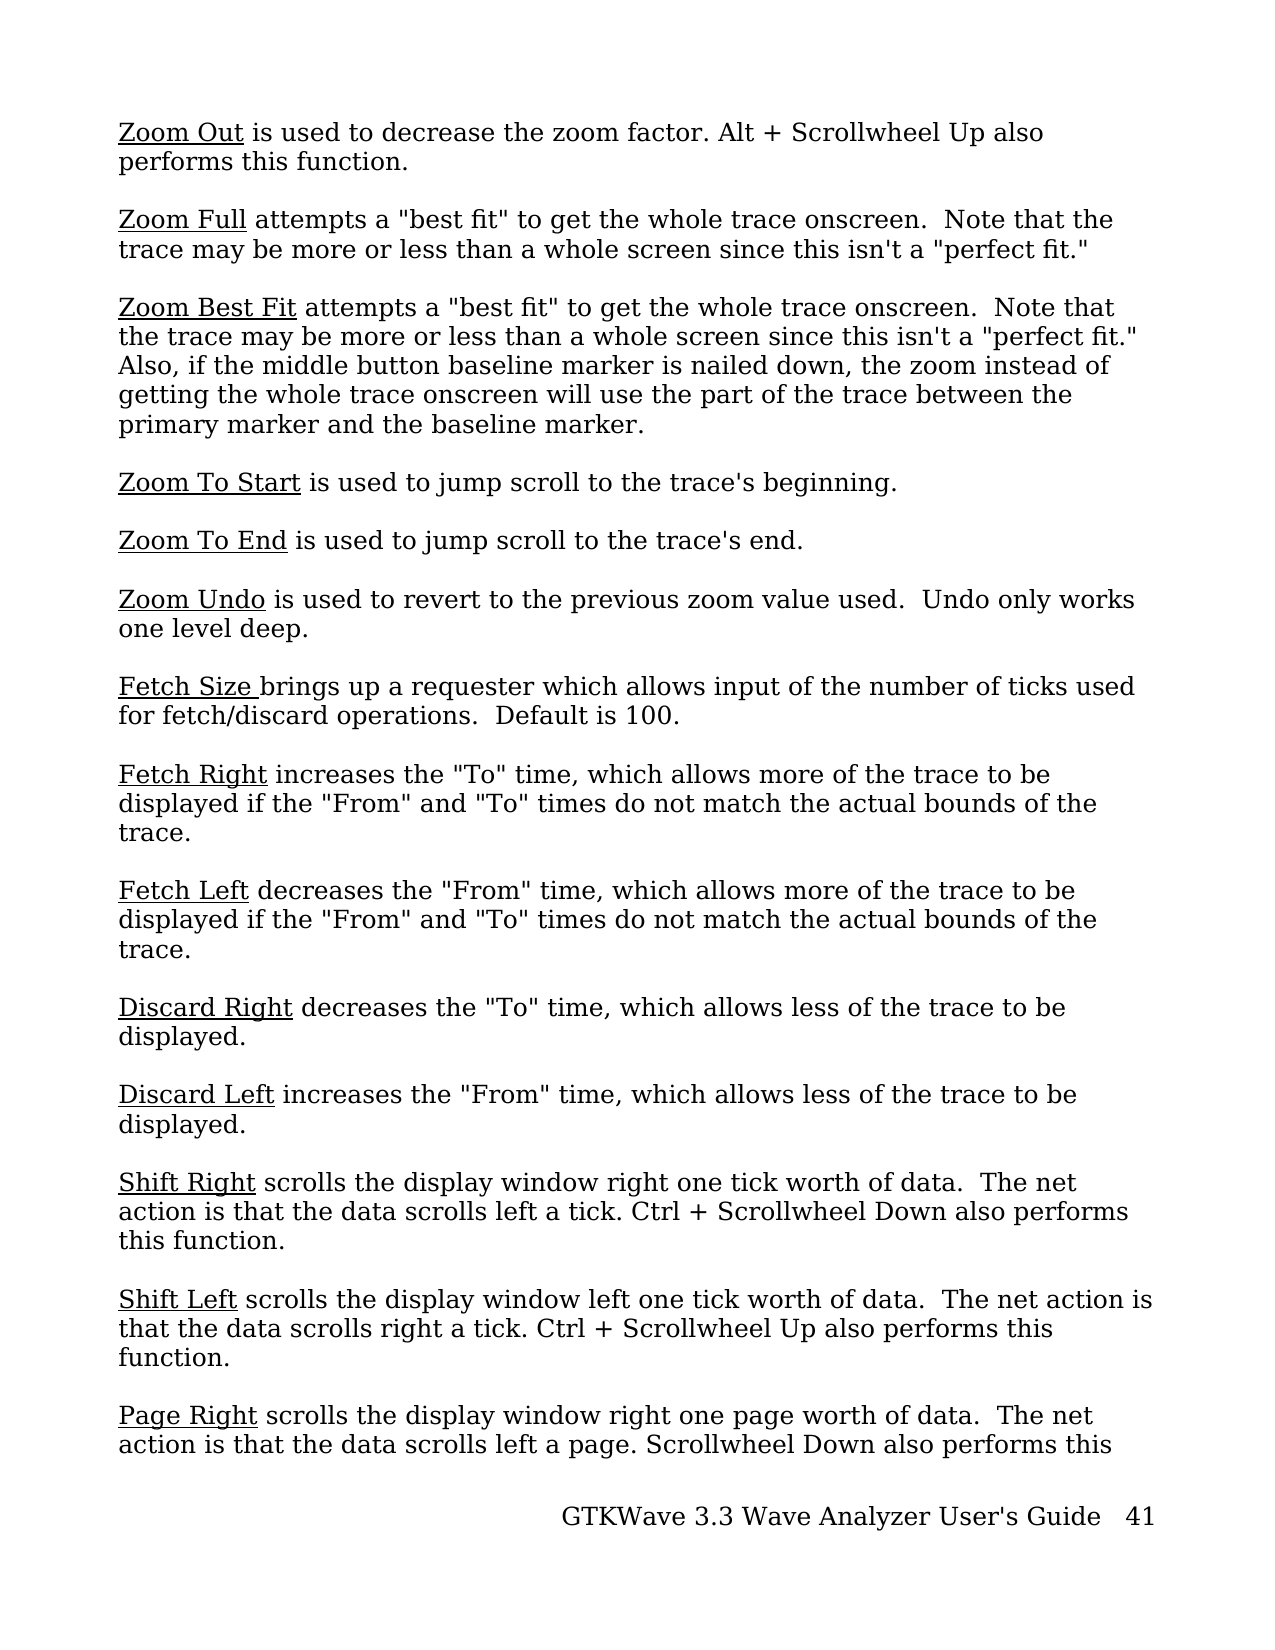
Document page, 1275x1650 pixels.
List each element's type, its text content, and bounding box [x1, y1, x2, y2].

text Shift Left scrolls the display window left one tick worth of data. The net action is that the data scrolls right a tick. Ctrl + Scrollwheel Up also performs this function. [118, 1285, 1157, 1372]
text Zoom To Start is used to jump scroll to the trace's beginning. [118, 468, 1157, 497]
text Zoom Best Fit attempts a "best fit" to get the whole trace onscreen. Note that the trace may be more or less than a whole screen since this isn't a "perfect fit." Also, if the middle button baseline marker is nailed down, the zoom instead of getting the whole trace onscreen will use the part of the trace between the primary marker and the baseline marker. [118, 293, 1157, 439]
text Zoom Full attempts a "best fit" to get the whole trace onscreen. Note that the trace may be more or less than a whole screen since this isn't a "perfect fit." [118, 206, 1157, 264]
text Zoom Undo is used to revert to the previous zoom value used. Undo only works one level deep. [118, 585, 1157, 643]
text Discard Left increases the "From" time, which allows less of the trace to be displayed. [118, 1081, 1157, 1139]
text Fetch Right increases the "To" time, which allows more of the trace to be displayed if the "From" and "To" times do not match the actual bounds of the trace. [118, 760, 1157, 847]
text Page Right scrolls the display window right one page worth of data. The net action is that the data scrolls left a page. Scrollwheel Down also performs this [118, 1401, 1157, 1460]
text Fetch Left decreases the "From" time, which allows more of the trace to be displayed if the "From" and "To" times do not match the actual bounds of the trace. [118, 876, 1157, 964]
text Shift Right scrolls the display window right one tick worth of data. The net action is that the data scrolls left a tick. Ctrl + Scrollwheel Down also performs this function. [118, 1168, 1157, 1256]
text Zoom To End is used to jump scroll to the trace's end. [118, 526, 1157, 556]
text Zoom Out is used to decrease the zoom factor. Alt + Scrollwheel Up also performs this function. [118, 118, 1157, 176]
text Discard Right decreases the "To" time, which allows less of the trace to be displayed. [118, 993, 1157, 1051]
text Fetch Size brings up a requester which allows input of the number of ticks used for fetch/discard operations. Default is 100. [118, 672, 1157, 731]
